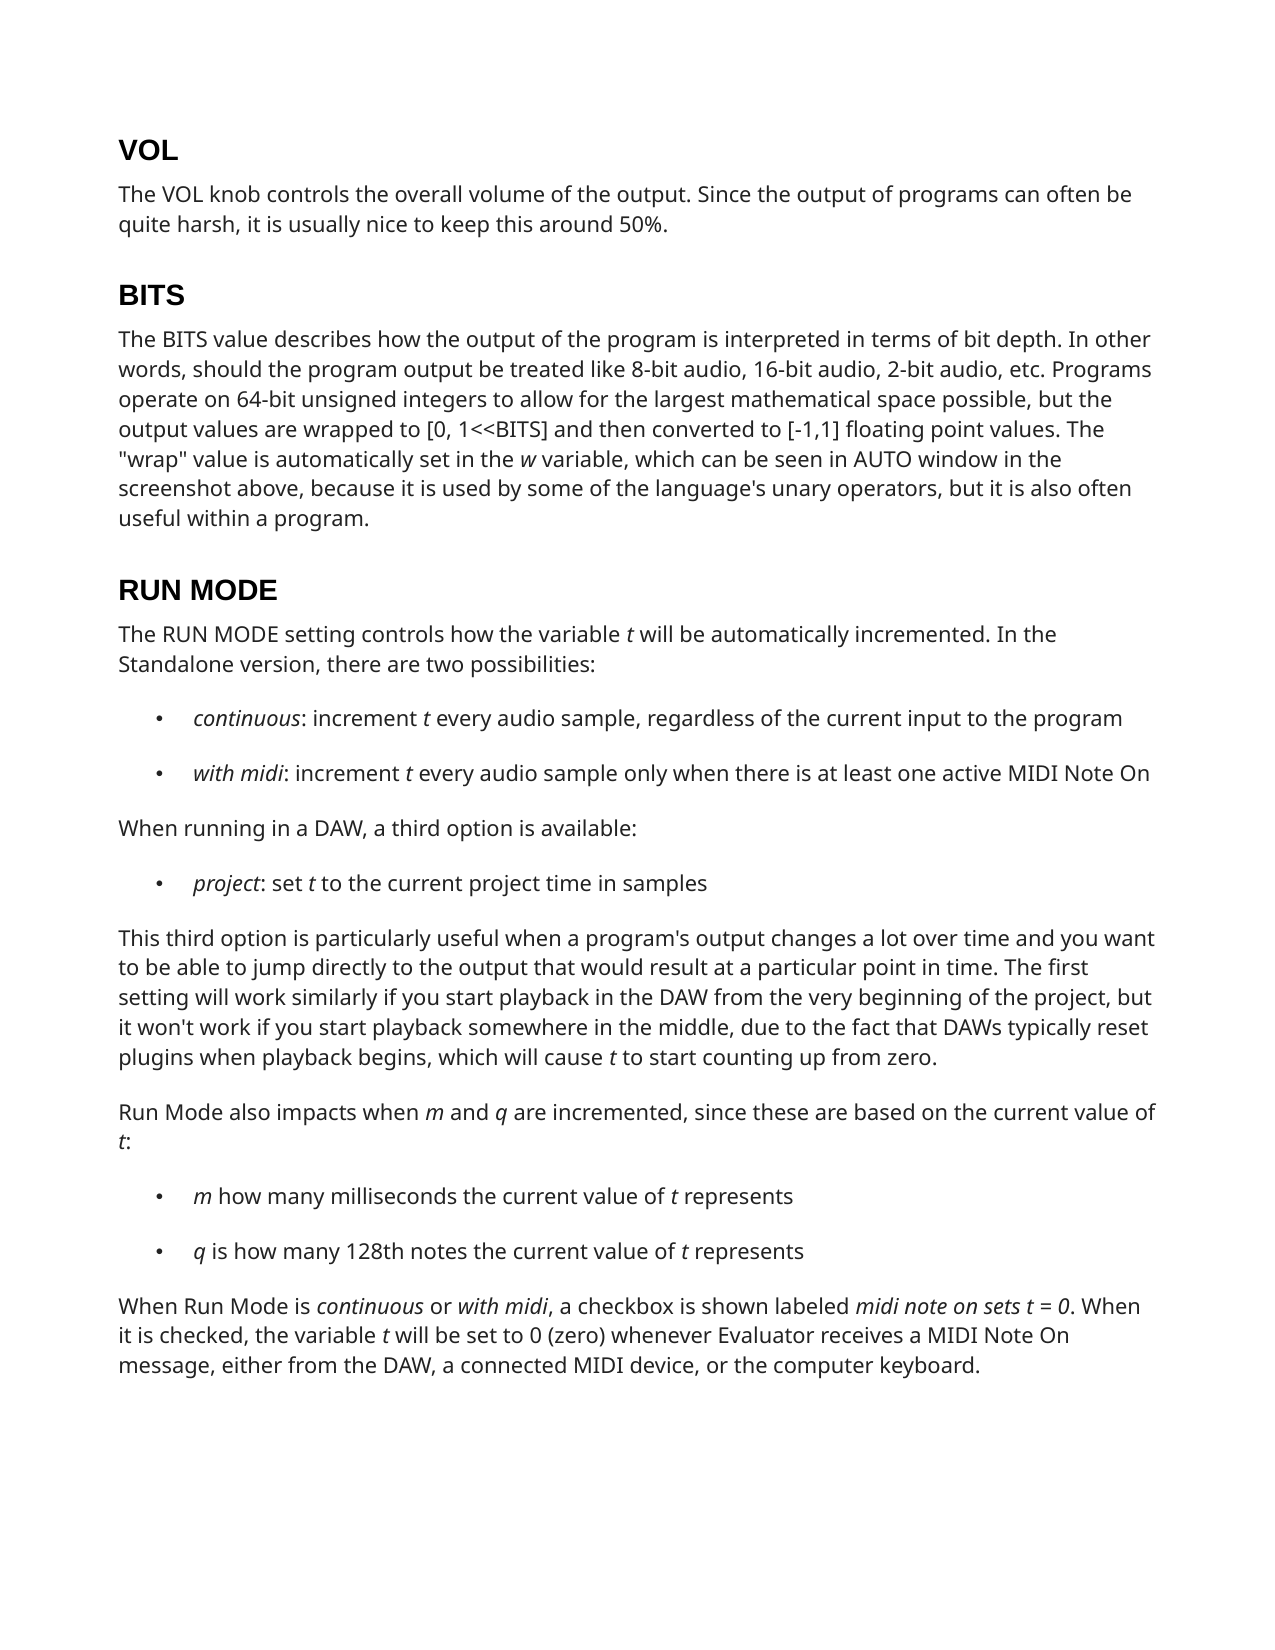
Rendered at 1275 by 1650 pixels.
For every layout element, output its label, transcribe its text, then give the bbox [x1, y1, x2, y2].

text When Run Mode is continuous or with midi, a checkbox is shown labeled midi note on sets t = 0. When it is checked, the variable t will be set to 0 (zero) whenever Evaluator receives a MIDI Note On message, either from the DAW, a connected MIDI device, or the computer keyboard. [118, 1291, 1157, 1380]
text This third option is particularly useful when a program's output changes a lot over time and you want to be able to jump directly to the output that would result at a particular point in time. The first setting will work similarly if you start playback in the DAW from the very beginning of the project, but it won't work if you start playback somewhere in the middle, due to the fact that DAWs typically reset plugins when playback begins, which will cause t to start counting up from zero. [118, 922, 1157, 1071]
subtitle VOL [118, 133, 1157, 166]
text Run Mode also impacts when m and q are incremented, since these are based on the current value of t: [118, 1096, 1157, 1156]
subtitle BITS [118, 278, 1157, 312]
subtitle RUN MODE [118, 572, 1157, 606]
text The BITS value describes how the output of the program is interpreted in terms of bit depth. In other words, should the program output be treated like 8-bit audio, 16-bit audio, 2-bit audio, etc. Programs operate on 64-bit unsigned integers to allow for the largest mathematical space possible, but the output values are wrapped to [0, 1<<BITS] and then converted to [-1,1] floating point values. The "wrap" value is automatically set in the w variable, which can be seen in AUTO window in the screenshot above, because it is used by some of the language's unary operators, but it is also often useful within a program. [118, 324, 1157, 533]
text The RUN MODE setting controls how the variable t will be automatically incremented. In the Standalone version, there are two possibilities: [118, 619, 1157, 678]
text When running in a DAW, a third option is available: [118, 813, 1157, 843]
list continuous: increment t every audio sample, regardless of the current input to the program [156, 703, 1157, 733]
list with midi: increment t every audio sample only when there is at least one active MIDI Note On [156, 758, 1157, 788]
list m how many milliseconds the current value of t represents [156, 1181, 1157, 1211]
list q is how many 128th notes the current value of t represents [156, 1236, 1157, 1266]
text The VOL knob controls the overall volume of the output. Since the output of programs can often be quite harsh, it is usually nice to keep this around 50%. [118, 179, 1157, 238]
list project: set t to the current project time in samples [156, 868, 1157, 897]
